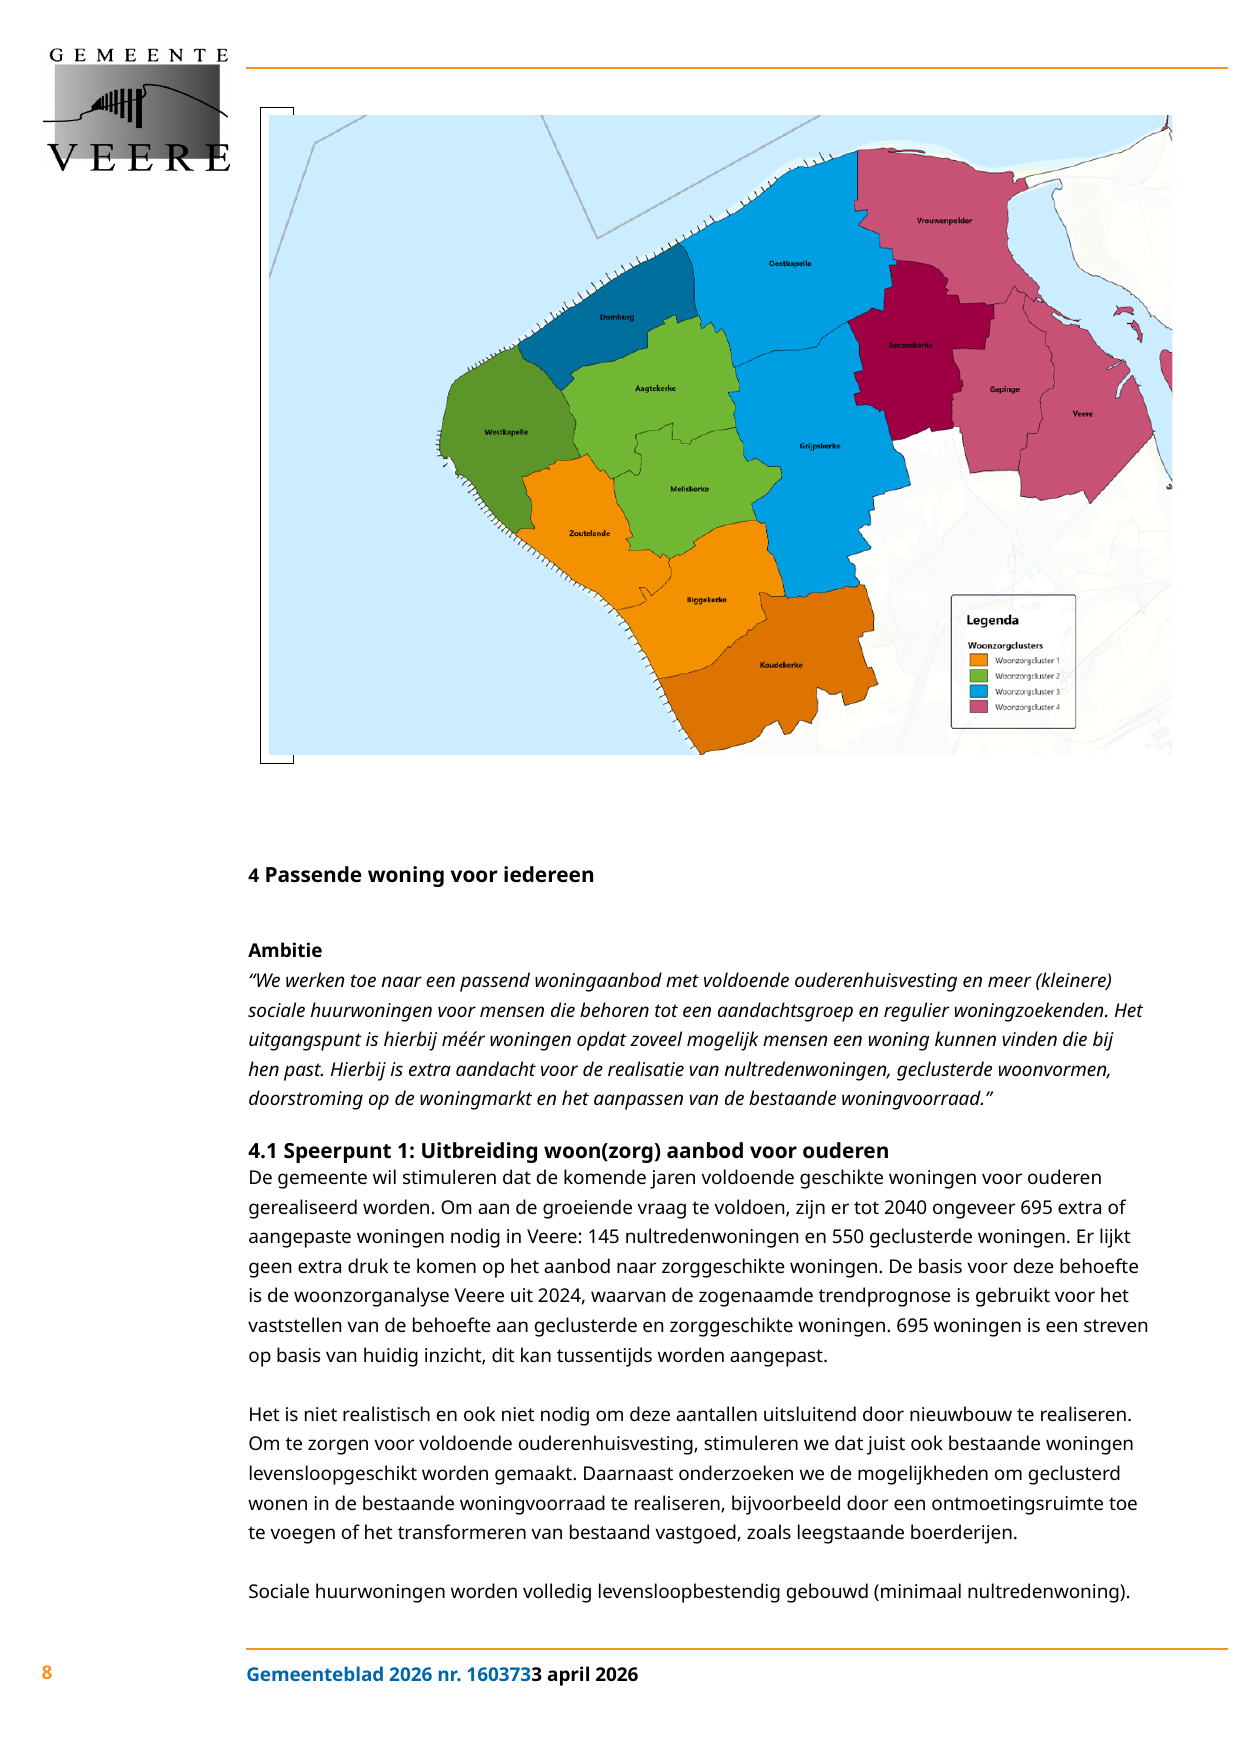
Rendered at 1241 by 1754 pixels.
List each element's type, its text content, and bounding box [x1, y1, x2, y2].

text 4.1 Speerpunt 1: Uitbreiding woon(zorg) aanbod voor ouderen [248, 1136, 1152, 1164]
text Sociale huurwoningen worden volledig levensloopbestendig gebouwd (minimaal nultredenwoning). [248, 1578, 1152, 1604]
text Ambitie [248, 938, 1152, 963]
text De gemeente wil stimuleren dat de komende jaren voldoende geschikte woningen voor ouderen gerealiseerd worden. Om aan de groeiende vraag te voldoen, zijn er tot 2040 ongeveer 695 extra of aangepaste woningen nodig in Veere: 145 nultredenwoningen en 550 geclusterde woningen. Er lijkt geen extra druk te komen op het aanbod naar zorggeschikte woningen. De basis voor deze behoefte is de woonzorganalyse Veere uit 2024, waarvan de zogenaamde trendprognose is gebruikt voor het vaststellen van de behoefte aan geclusterde en zorggeschikte woningen. 695 woningen is een streven op basis van huidig inzicht, dit kan tussentijds worden aangepast. [248, 1164, 1152, 1368]
text “We werken toe naar een passend woningaanbod met voldoende ouderenhuisvesting en meer (kleinere) sociale huurwoningen voor mensen die behoren tot een aandachtsgroep en regulier woningzoekenden. Het uitgangspunt is hierbij méér woningen opdat zoveel mogelijk mensen een woning kunnen vinden die bij hen past. Hierbij is extra aandacht voor de realisatie van nultredenwoningen, geclusterde woonvormen, doorstroming op de woningmarkt en het aanpassen van de bestaande woningvoorraad.” [248, 967, 1152, 1111]
picture [41, 47, 231, 172]
text 4 Passende woning voor iedereen [248, 860, 1152, 888]
picture [268, 115, 1173, 755]
text Het is niet realistisch en ook niet nodig om deze aantallen uitsluitend door nieuwbouw te realiseren. Om te zorgen voor voldoende ouderenhuisvesting, stimuleren we dat juist ook bestaande woningen levensloopgeschikt worden gemaakt. Daarnaast onderzoeken we de mogelijkheden om geclusterd wonen in de bestaande woningvoorraad te realiseren, bijvoorbeeld door een ontmoetingsruimte toe te voegen of het transformeren van bestaand vastgoed, zoals leegstaande boerderijen. [248, 1401, 1152, 1545]
